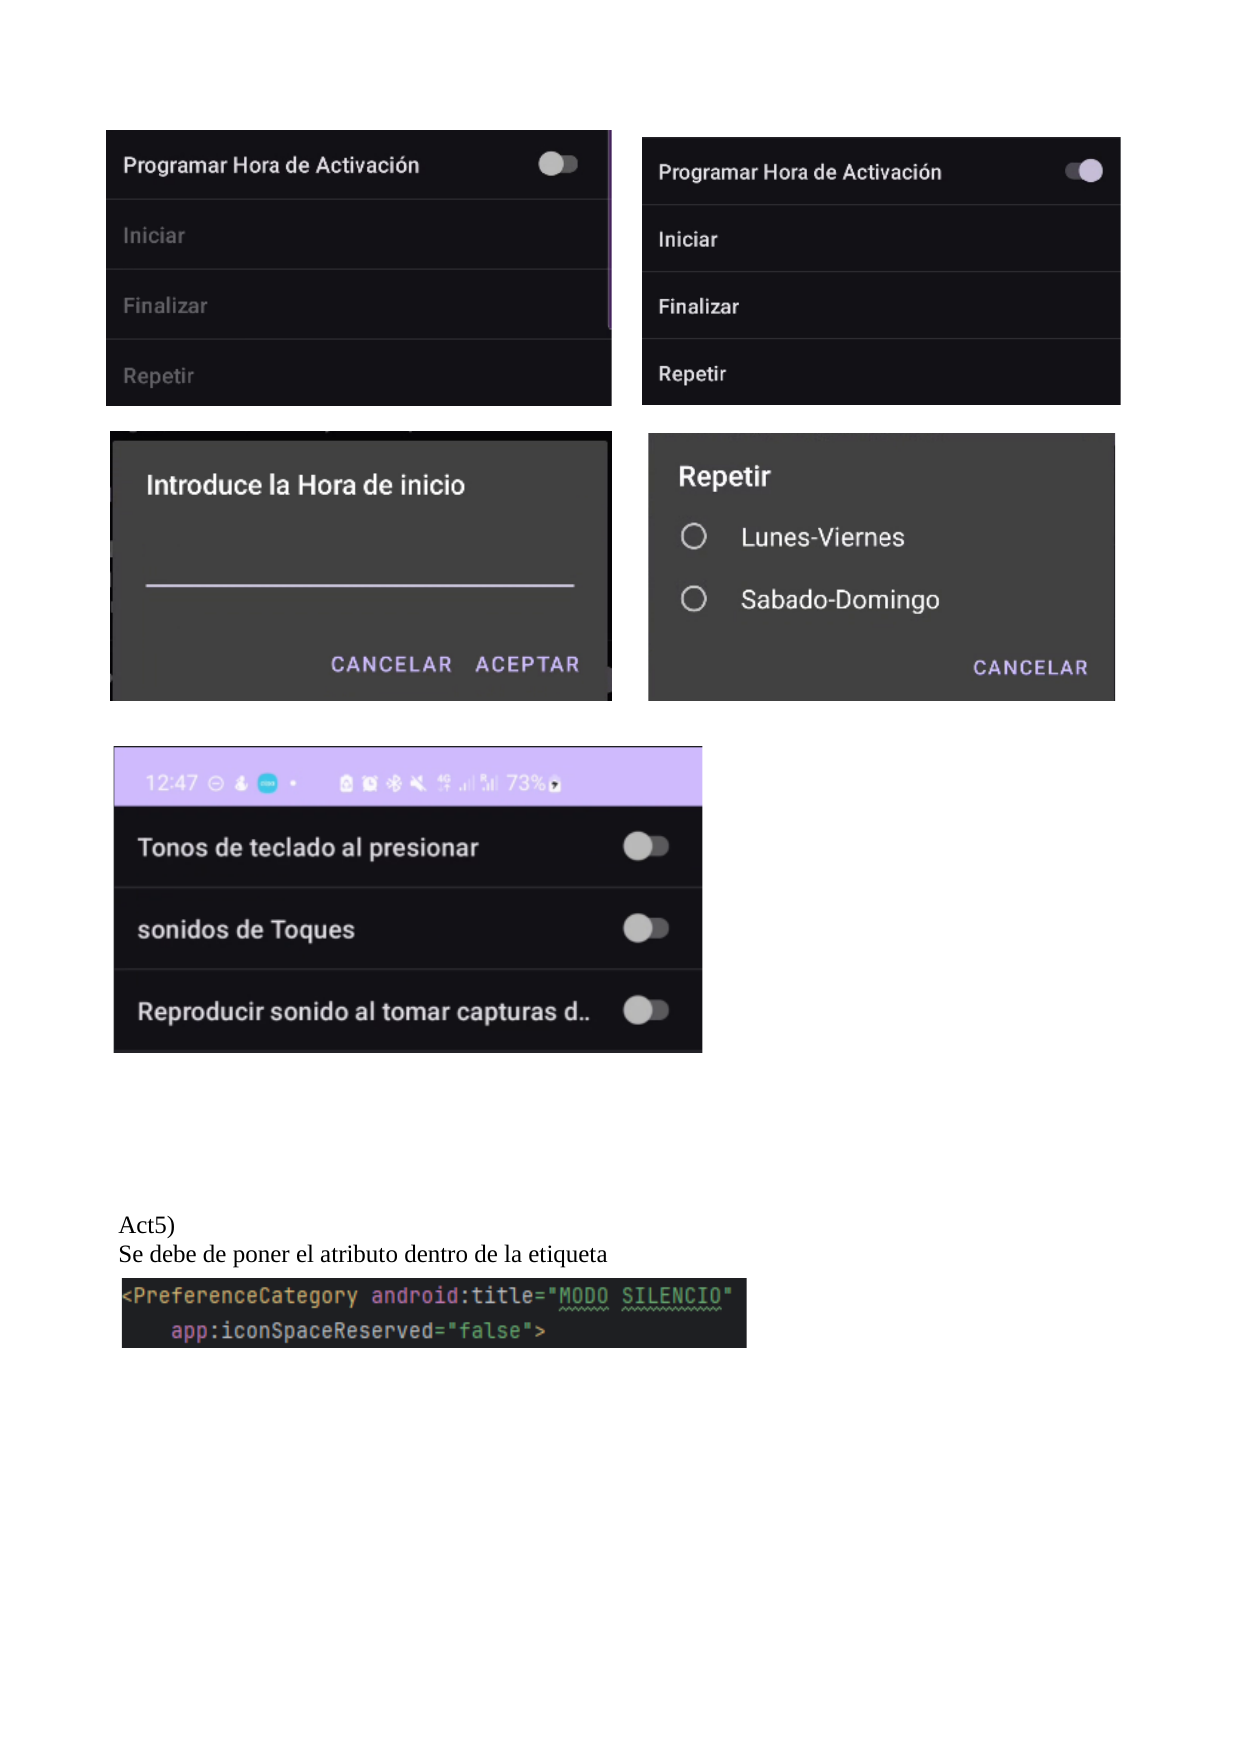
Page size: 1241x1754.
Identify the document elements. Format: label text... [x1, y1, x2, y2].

picture [110, 431, 612, 701]
picture [648, 433, 1116, 701]
text Se debe de poner el atributo dentro de la etiqueta [118, 1239, 1122, 1268]
picture [113, 746, 703, 1053]
picture [106, 130, 612, 406]
picture [642, 137, 1121, 405]
picture [121, 1278, 747, 1348]
text Act5) [118, 1211, 1122, 1239]
